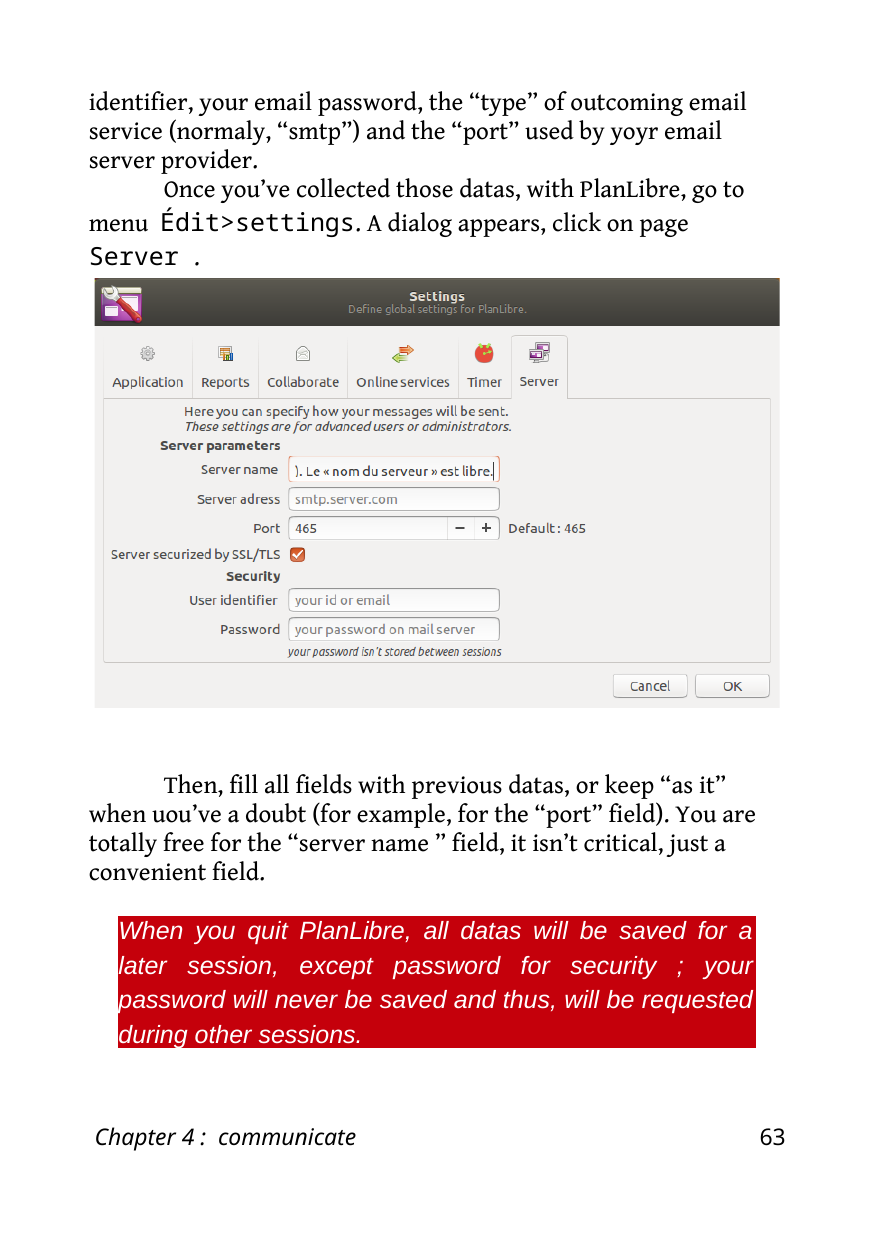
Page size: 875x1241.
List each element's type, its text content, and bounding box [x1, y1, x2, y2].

text Then, fill all fields with previous datas, or keep “as it” when uou’ve a doubt (for example, for the “port” field). You are totally free for the “server name ” field, it isn’t critical, just a convenient field. [88, 771, 786, 887]
text When you quit PlanLibre, all datas will be saved for a later session, except password for security ; your password will never be saved and thus, will be requested during other sessions. [118, 916, 756, 1048]
picture [94, 278, 780, 708]
text identifier, your email password, the “type” of outcoming email service (normaly, “smtp”) and the “port” used by yoyr email server provider. [88, 88, 786, 175]
text Once you’ve collected those datas, with PlanLibre, go to menu Édit>settings. A dialog appears, click on page Server . [88, 175, 786, 272]
